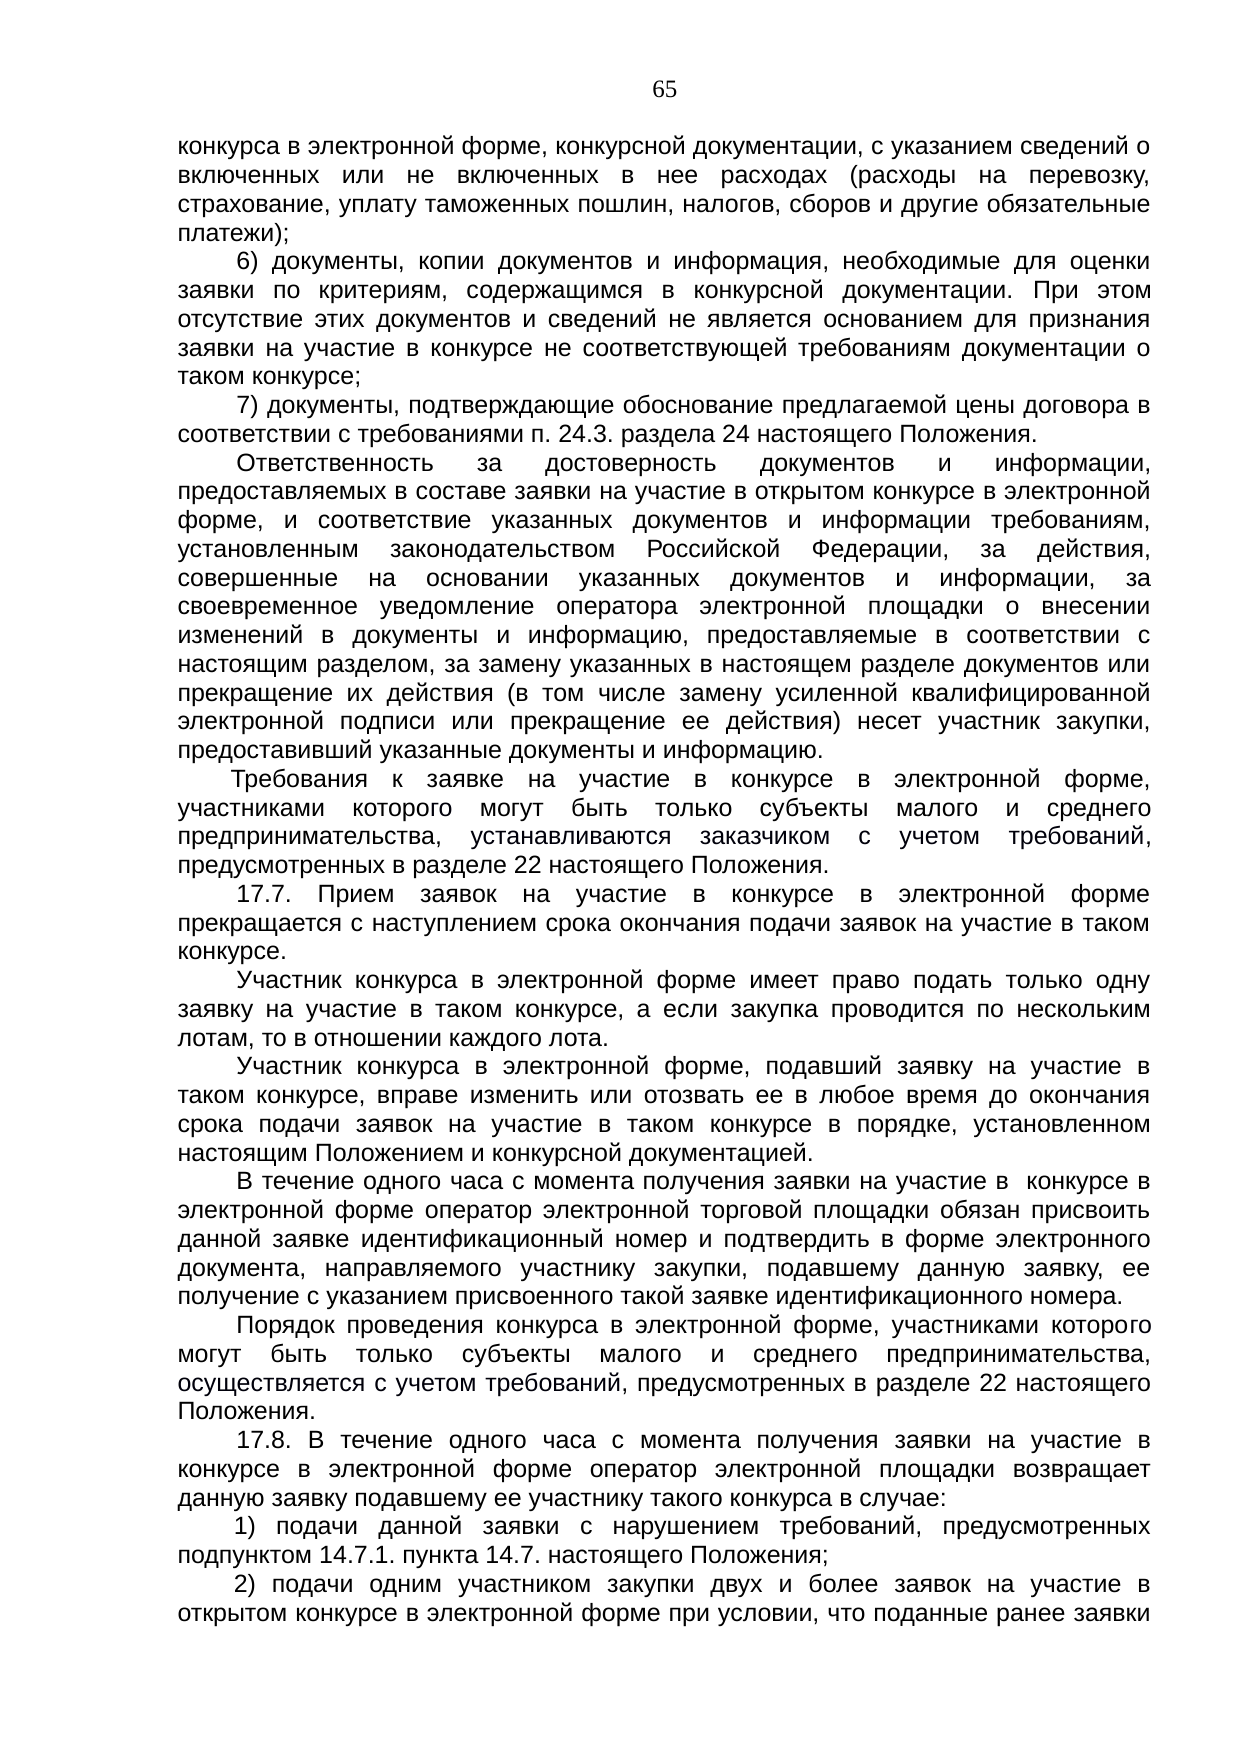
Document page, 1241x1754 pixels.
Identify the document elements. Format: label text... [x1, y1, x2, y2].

text Требования к заявке на участие в конкурсе в электронной форме, участниками которого могут быть только субъекты малого и среднего предпринимательства, устанавливаются заказчиком с учетом требований, предусмотренных в разделе 22 настоящего Положения. [177, 764, 1152, 879]
text 7) документы, подтверждающие обоснование предлагаемой цены договора в соответствии с требованиями п. 24.3. раздела 24 настоящего Положения. [177, 390, 1152, 447]
text Ответственность за достоверность документов и информации, предоставляемых в составе заявки на участие в открытом конкурсе в электронной форме, и соответствие указанных документов и информации требованиям, установленным законодательством Российской Федерации, за действия, совершенные на основании указанных документов и информации, за своевременное уведомление оператора электронной площадки о внесении изменений в документы и информацию, предоставляемые в соответствии с настоящим разделом, за замену указанных в настоящем разделе документов или прекращение их действия (в том числе замену усиленной квалифицированной электронной подписи или прекращение ее действия) несет участник закупки, предоставивший указанные документы и информацию. [177, 447, 1152, 764]
text 17.8. В течение одного часа с момента получения заявки на участие в конкурсе в электронной форме оператор электронной площадки возвращает данную заявку подавшему ее участнику такого конкурса в случае: [177, 1425, 1152, 1511]
text 1) подачи данной заявки с нарушением требований, предусмотренных подпунктом 14.7.1. пункта 14.7. настоящего Положения; [177, 1511, 1152, 1569]
text 6) документы, копии документов и информация, необходимые для оценки заявки по критериям, содержащимся в конкурсной документации. При этом отсутствие этих документов и сведений не является основанием для признания заявки на участие в конкурсе не соответствующей требованиям документации о таком конкурсе; [177, 246, 1152, 390]
text Участник конкурса в электронной форме имеет право подать только одну заявку на участие в таком конкурсе, а если закупка проводится по нескольким лотам, то в отношении каждого лота. [177, 965, 1152, 1051]
text 17.7. Прием заявок на участие в конкурсе в электронной форме прекращается с наступлением срока окончания подачи заявок на участие в таком конкурсе. [177, 879, 1152, 965]
text В течение одного часа с момента получения заявки на участие в конкурсе в электронной форме оператор электронной торговой площадки обязан присвоить данной заявке идентификационный номер и подтвердить в форме электронного документа, направляемого участнику закупки, подавшему данную заявку, ее получение с указанием присвоенного такой заявке идентификационного номера. [177, 1166, 1152, 1310]
text Участник конкурса в электронной форме, подавший заявку на участие в таком конкурсе, вправе изменить или отозвать ее в любое время до окончания срока подачи заявок на участие в таком конкурсе в порядке, установленном настоящим Положением и конкурсной документацией. [177, 1051, 1152, 1166]
text конкурса в электронной форме, конкурсной документации, с указанием сведений о включенных или не включенных в нее расходах (расходы на перевозку, страхование, уплату таможенных пошлин, налогов, сборов и другие обязательные платежи); [177, 131, 1152, 246]
text Порядок проведения конкурса в электронной форме, участниками которого могут быть только субъекты малого и среднего предпринимательства, осуществляется с учетом требований, предусмотренных в разделе 22 настоящего Положения. [177, 1310, 1152, 1425]
text 2) подачи одним участником закупки двух и более заявок на участие в открытом конкурсе в электронной форме при условии, что поданные ранее заявки [177, 1569, 1152, 1626]
